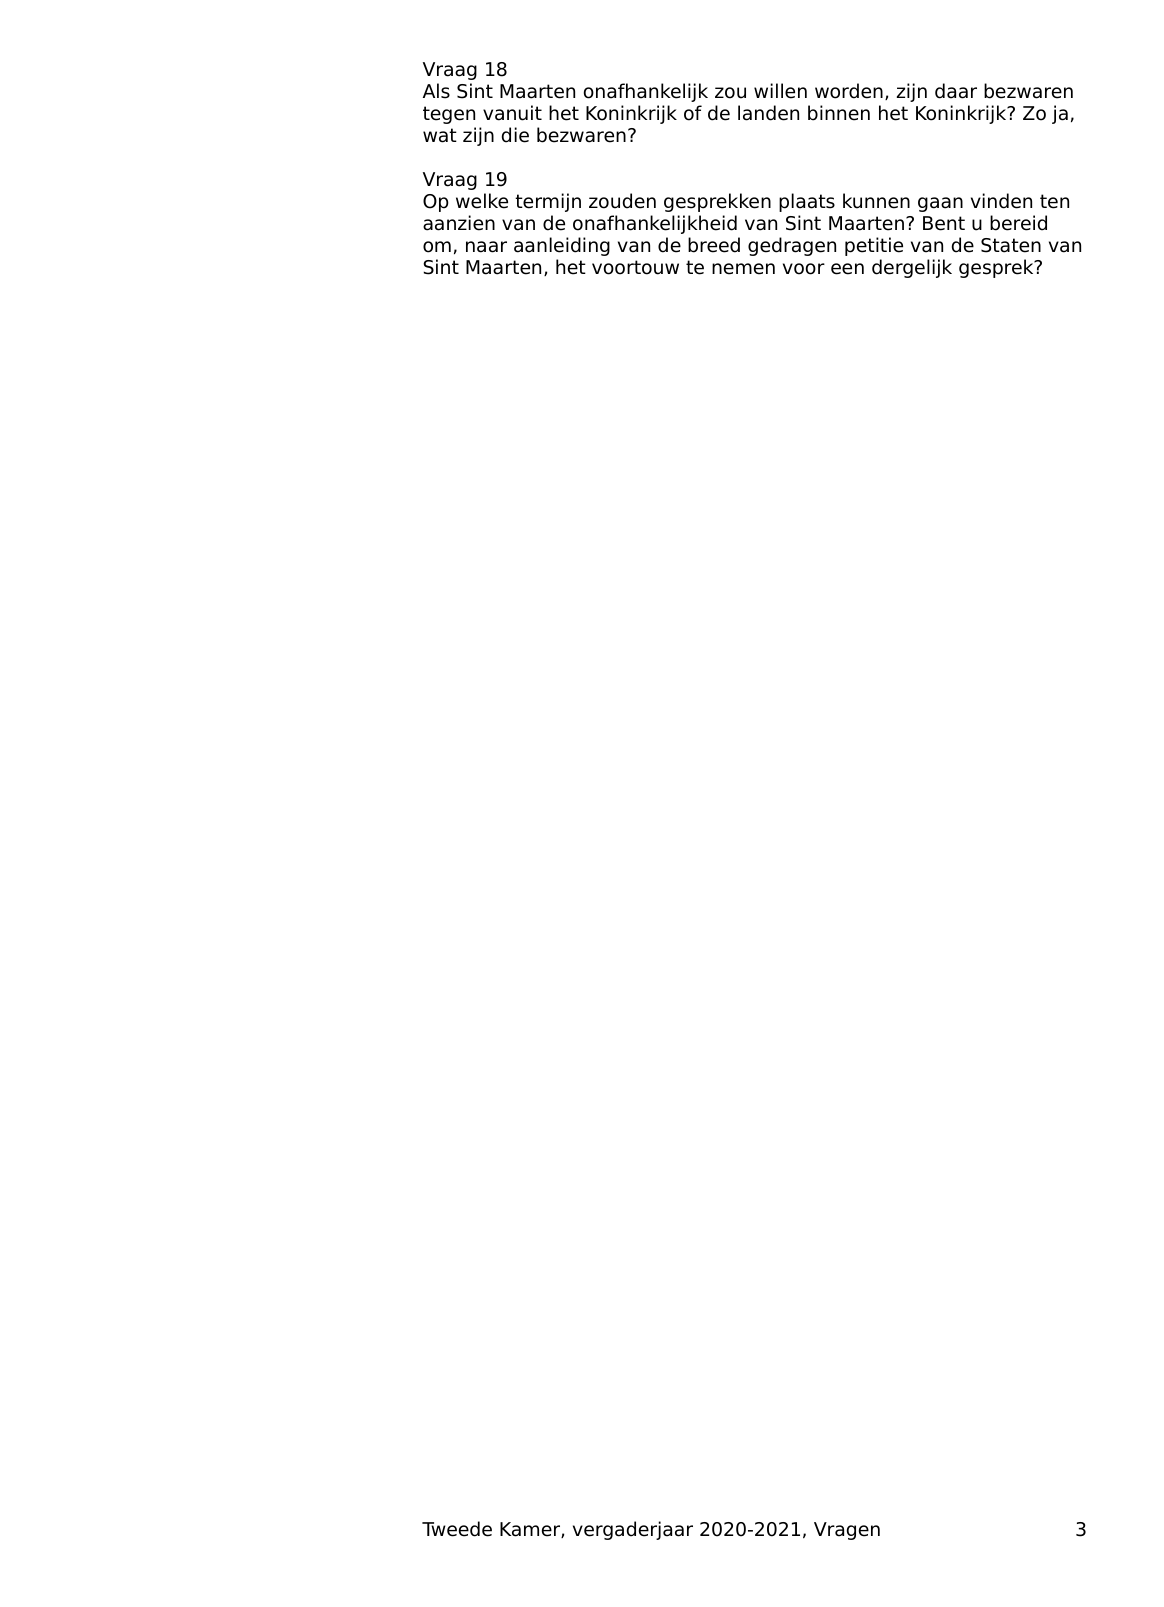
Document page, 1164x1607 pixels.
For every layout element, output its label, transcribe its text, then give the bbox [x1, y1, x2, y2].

text Als Sint Maarten onafhankelijk zou willen worden, zijn daar bezwaren tegen vanuit het Koninkrijk of de landen binnen het Koninkrijk? Zo ja, wat zijn die bezwaren? [422, 81, 1087, 147]
text Vraag 19 [422, 169, 1087, 191]
text Op welke termijn zouden gesprekken plaats kunnen gaan vinden ten aanzien van de onafhankelijkheid van Sint Maarten? Bent u bereid om, naar aanleiding van de breed gedragen petitie van de Staten van Sint Maarten, het voortouw te nemen voor een dergelijk gesprek? [422, 191, 1087, 279]
text Vraag 18 [422, 59, 1087, 81]
